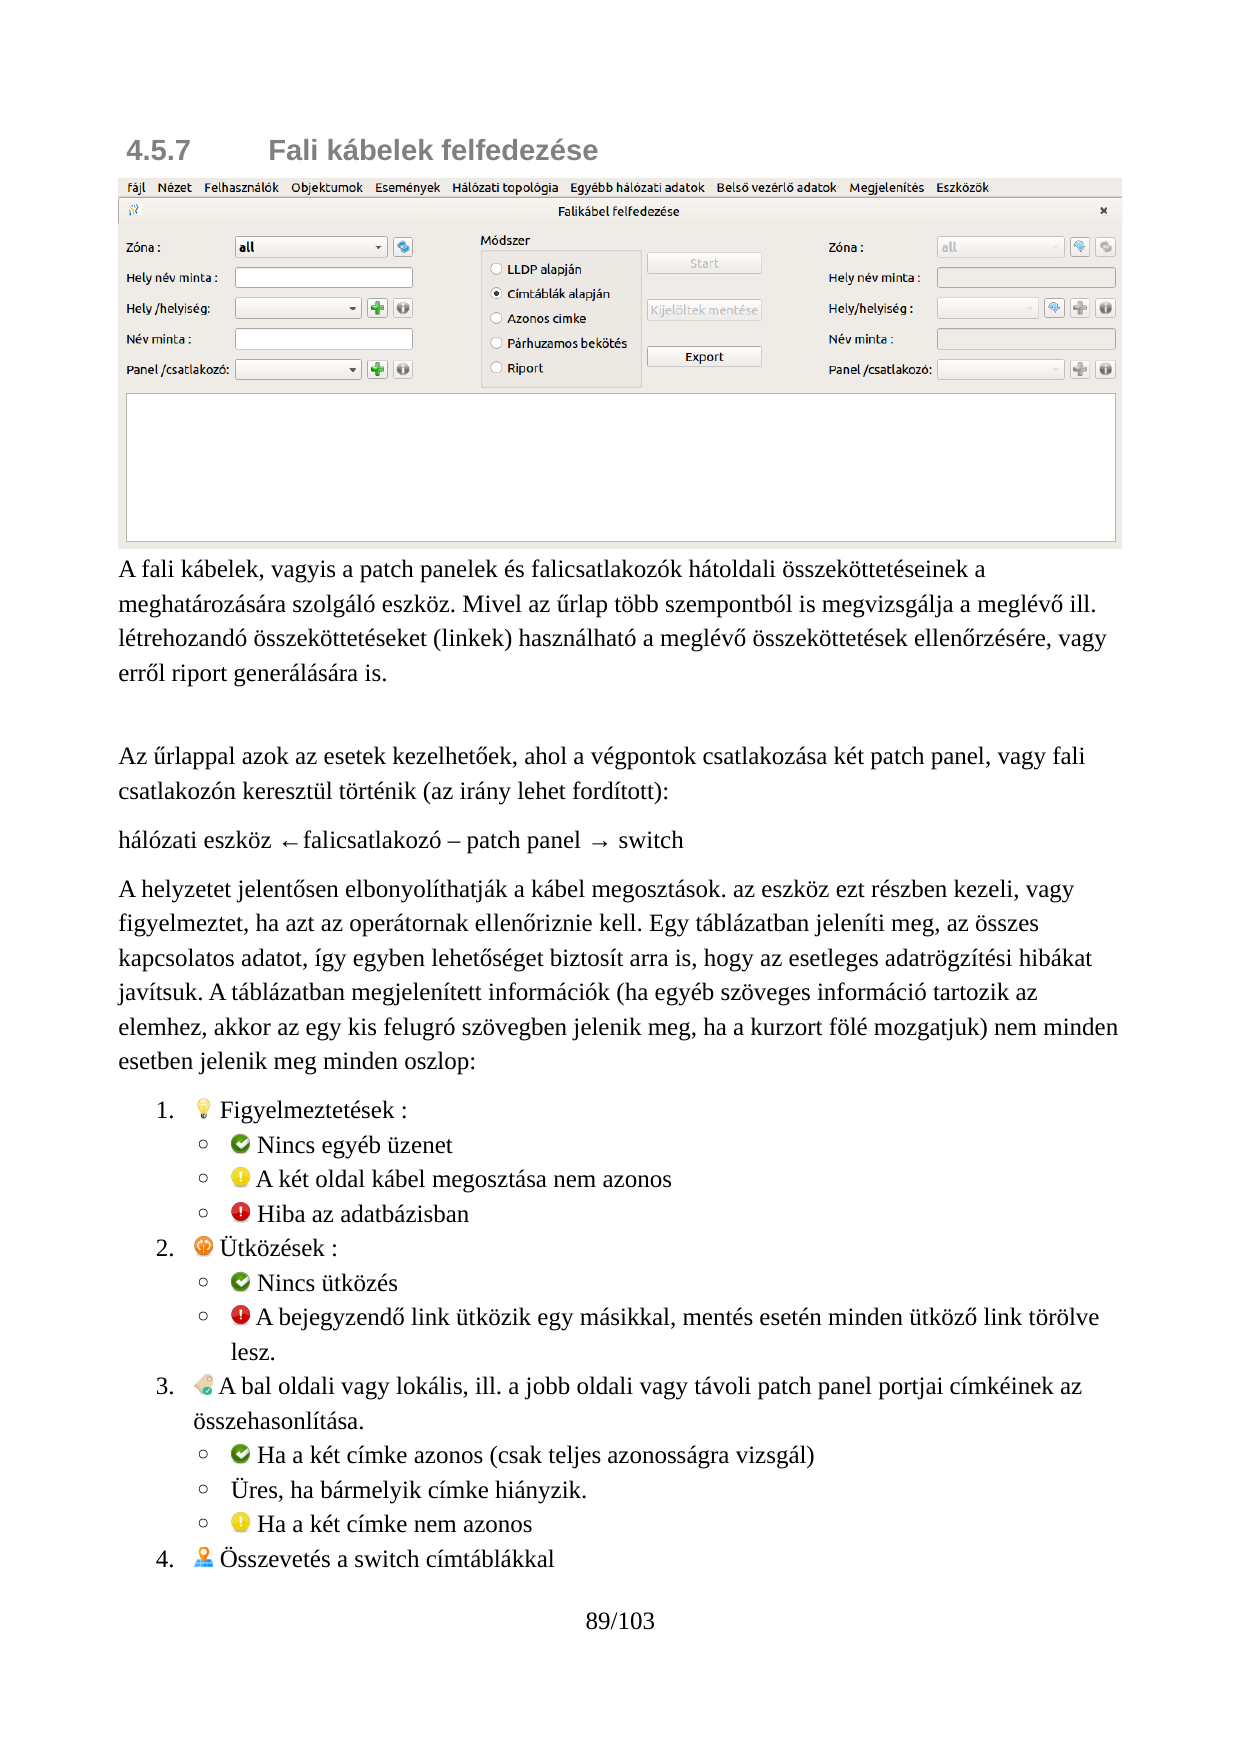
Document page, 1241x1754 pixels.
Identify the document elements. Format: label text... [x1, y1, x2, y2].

picture [118, 178, 1123, 549]
subtitle Fali kábelek felfedezése [118, 133, 1122, 166]
picture [230, 1202, 251, 1223]
list A bal oldali vagy lokális, ill. a jobb oldali vagy távoli patch panel portjai címkéinek az összehasonlítása. [156, 1371, 1122, 1434]
picture [193, 1236, 214, 1257]
text hálózati eszköz ←falicsatlakozó – patch panel → switch [118, 825, 1122, 854]
list Üres, ha bármelyik címke hiányzik. [193, 1475, 1122, 1503]
list Figyelmeztetések : [156, 1096, 1122, 1124]
list Nincs ütközés [193, 1268, 1122, 1297]
list A bejegyzendő link ütközik egy másikkal, mentés esetén minden ütköző link törölve lesz. [193, 1302, 1122, 1366]
picture [230, 1167, 251, 1188]
list Ha a két címke azonos (csak teljes azonosságra vizsgál) [193, 1440, 1122, 1469]
list A két oldal kábel megosztása nem azonos [193, 1164, 1122, 1193]
text A fali kábelek, vagyis a patch panelek és falicsatlakozók hátoldali összeköttetéseinek a meghatározására szolgáló eszköz. Mivel az űrlap több szempontból is megvizsgálja a meglévő ill. létrehozandó összeköttetéseket (linkek) használható a meglévő összeköttetések ellenőrzésére, vagy erről riport generálására is. [118, 549, 1122, 721]
list Hiba az adatbázisban [193, 1199, 1122, 1228]
picture [230, 1512, 251, 1533]
picture [230, 1133, 251, 1154]
text Az űrlappal azok az esetek kezelhetőek, ahol a végpontok csatlakozása két patch panel, vagy fali csatlakozón keresztül történik (az irány lehet fordított): [118, 741, 1122, 805]
picture [230, 1271, 251, 1292]
list Összevetés a switch címtáblákkal [156, 1544, 1122, 1572]
list Nincs egyéb üzenet [193, 1130, 1122, 1159]
picture [230, 1305, 251, 1326]
list Ütközések : [156, 1233, 1122, 1262]
picture [193, 1547, 214, 1567]
picture [230, 1443, 251, 1464]
text A helyzetet jelentősen elbonyolíthatják a kábel megosztások. az eszköz ezt részben kezeli, vagy figyelmeztet, ha azt az operátornak ellenőriznie kell. Egy táblázatban jeleníti meg, az összes kapcsolatos adatot, így egyben lehetőséget biztosít arra is, hogy az esetleges adatrögzítési hibákat javítsuk. A táblázatban megjelenített információk (ha egyéb szöveges információ tartozik az elemhez, akkor az egy kis felugró szövegben jelenik meg, ha a kurzort fölé mozgatjuk) nem minden esetben jelenik meg minden oszlop: [118, 874, 1122, 1075]
list Ha a két címke nem azonos [193, 1509, 1122, 1538]
picture [193, 1374, 214, 1395]
picture [193, 1098, 214, 1119]
